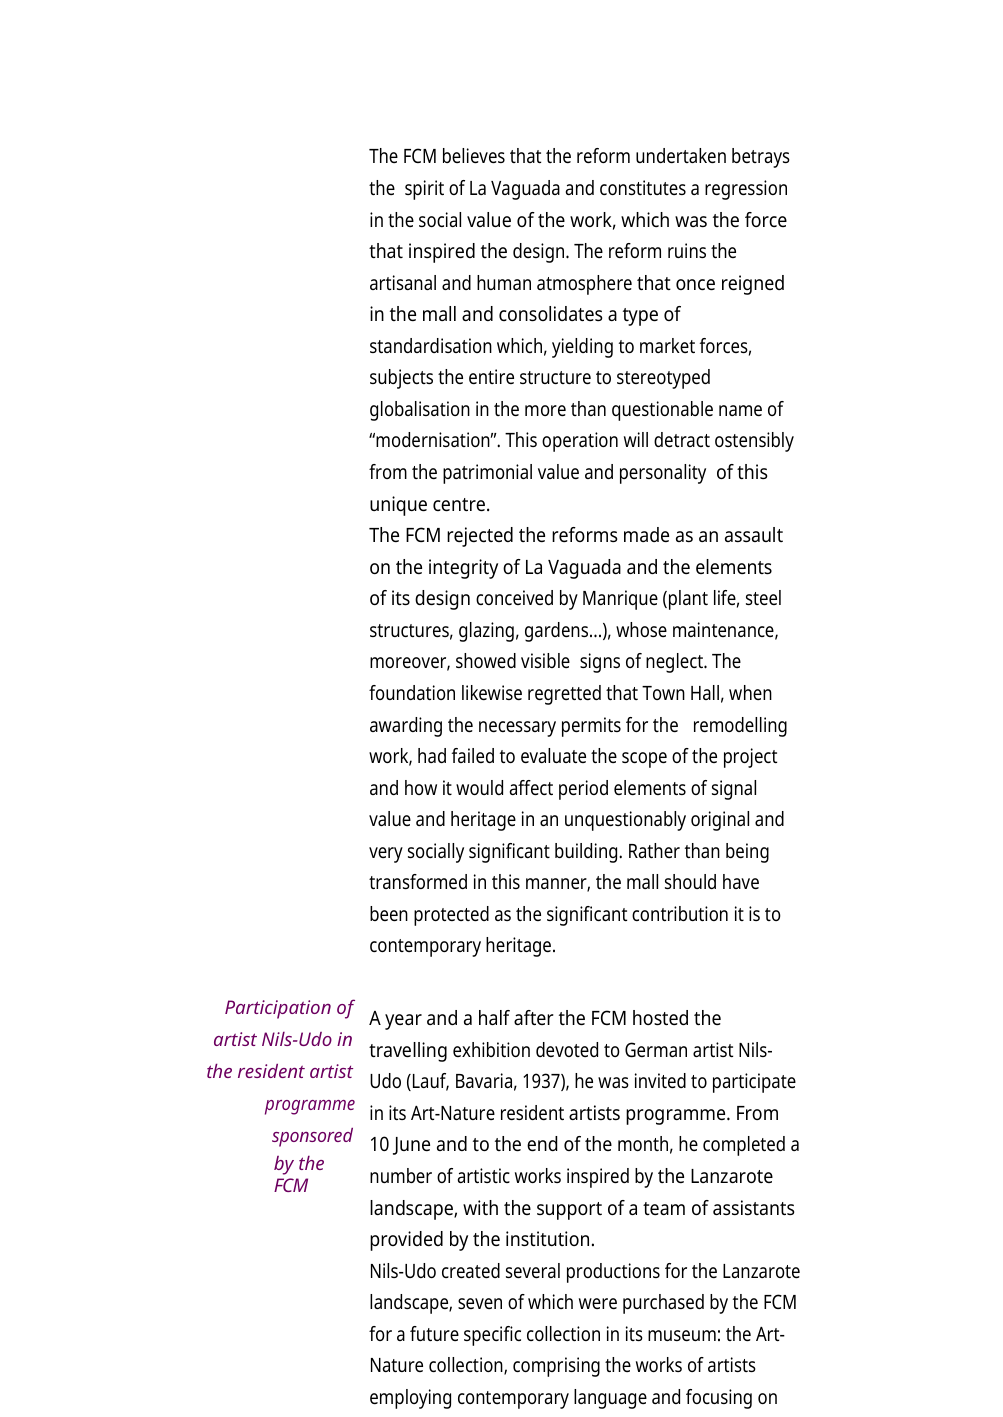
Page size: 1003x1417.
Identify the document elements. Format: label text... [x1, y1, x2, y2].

text A year and a half after the FCM hosted the travelling exhibition devoted to German artist Nils-Udo (Lauf, Bavaria, 1937), he was invited to participate in its Art-Nature resident artists programme. From 10 June and to the end of the month, he completed a number of artistic works inspired by the Lanzarote landscape, with the support of a team of assistants provided by the institution. [369, 1004, 801, 1252]
text The FCM rejected the reforms made as an assault on the integrity of La Vaguada and the elements of its design conceived by Manrique (plant life, steel structures, glazing, gardens...), whose maintenance, moreover, showed visible signs of neglect. The foundation likewise regretted that Town Hall, when awarding the necessary permits for the remodelling work, had failed to evaluate the scope of the project and how it would affect period elements of signal value and heritage in an unquestionably original and very socially significant building. Rather than being transformed in this manner, the mall should have been protected as the significant contribution it is to contemporary heritage. [369, 521, 793, 959]
text by the FCM [273, 1154, 355, 1196]
text Nils-Udo created several productions for the Lanzarote landscape, seven of which were purchased by the FCM for a future specific collection in its museum: the Art-Nature collection, comprising the works of artists employing contemporary language and focusing on [369, 1257, 805, 1410]
text Participation of artist Nils-Udo in the resident artist programme sponsored [200, 994, 355, 1147]
text The FCM believes that the reform undertaken betrays the spirit of La Vaguada and constitutes a regression in the social value of the work, which was the force that inspired the design. The reform ruins the artisanal and human atmosphere that once reigned in the mall and consolidates a type of standardisation which, yielding to market forces, subjects the entire structure to stereotyped globalisation in the more than questionable name of “modernisation”. This operation will detract ostensibly from the patrimonial value and personality of this unique centre. [369, 143, 797, 517]
